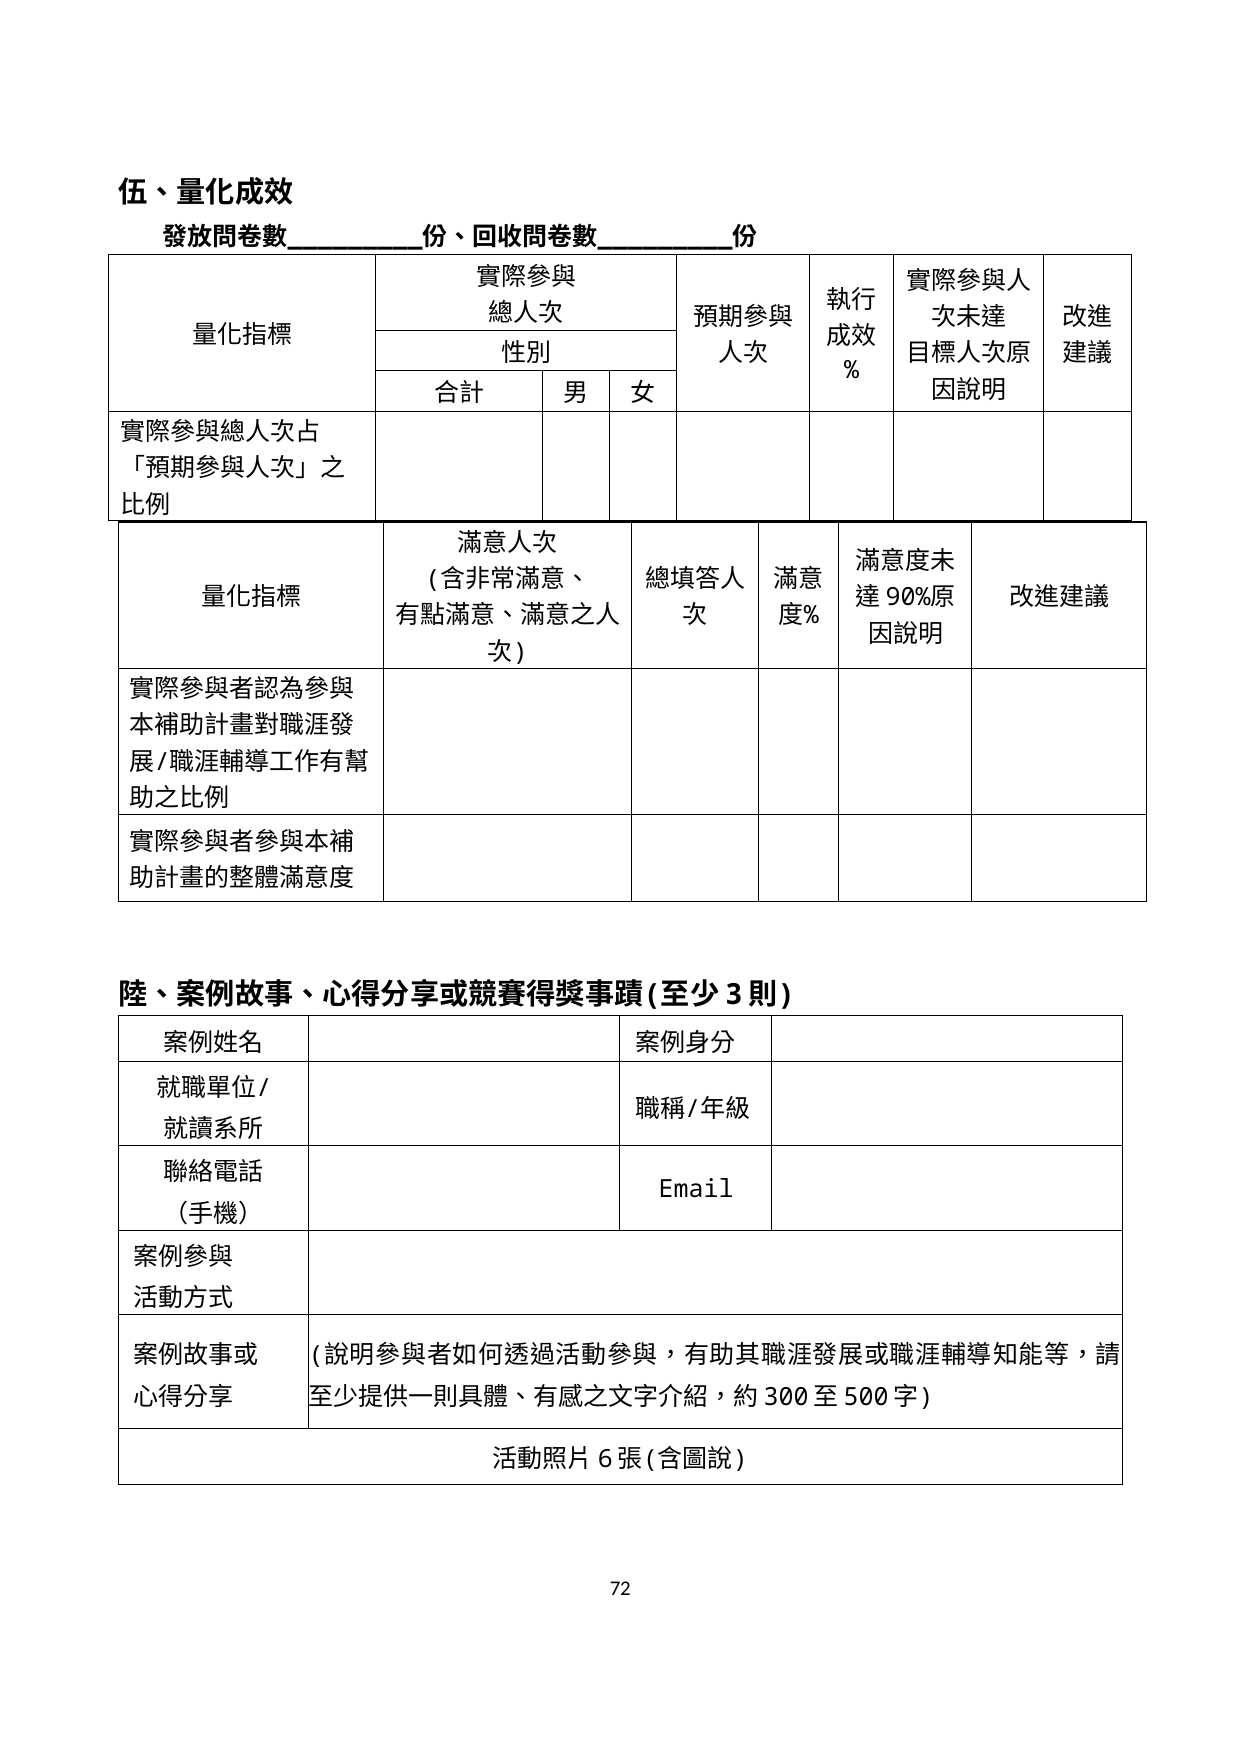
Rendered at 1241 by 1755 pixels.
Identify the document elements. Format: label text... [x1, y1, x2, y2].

table_header 滿意度% [759, 523, 838, 667]
table_cell 案例參與 活動方式 [119, 1231, 308, 1314]
table_header 案例身分 [620, 1016, 771, 1061]
table_header 總填答人次 [632, 523, 758, 667]
table_header 案例姓名 [119, 1016, 308, 1061]
table_header 實際參與人次未達 目標人次原因說明 [894, 255, 1043, 411]
table_header 改進建議 [1044, 255, 1131, 411]
text 發放問卷數_________份、回收問卷數_________份 [162, 212, 1122, 254]
table_cell 聯絡電話 （手機） [119, 1146, 308, 1229]
table_header 實際參與 總人次 [376, 255, 676, 330]
table_cell 就職單位/ 就讀系所 [119, 1062, 308, 1145]
text 伍、量化成效 [118, 162, 1122, 212]
table_header 量化指標 [119, 523, 383, 667]
table_header 改進建議 [972, 523, 1146, 667]
table_cell [839, 669, 971, 813]
table_cell [972, 669, 1146, 813]
table_cell 實際參與總人次占「預期參與人次」之比例 [109, 412, 375, 520]
table_cell [894, 412, 1043, 520]
table_cell 合計 [376, 371, 542, 411]
table_cell 實際參與者認為參與本補助計畫對職涯發展/職涯輔導工作有幫助之比例 [119, 669, 383, 813]
table_cell [759, 815, 838, 901]
table_cell [632, 815, 758, 901]
table_cell Email [620, 1146, 771, 1229]
table_cell [677, 412, 809, 520]
table_cell [839, 815, 971, 901]
table_cell [972, 815, 1146, 901]
table_header 滿意度未達90%原因說明 [839, 523, 971, 667]
table_header 預期參與人次 [677, 255, 809, 411]
table_header [309, 1016, 619, 1061]
table_cell (說明參與者如何透過活動參與，有助其職涯發展或職涯輔導知能等，請至少提供一則具體、有感之文字介紹，約300至500字) [309, 1315, 1122, 1427]
table_cell [309, 1231, 1122, 1314]
table_cell [543, 412, 609, 520]
table_cell [610, 412, 676, 520]
text 陸、案例故事、心得分享或競賽得獎事蹟(至少3則) [118, 965, 1122, 1015]
table_cell 案例故事或 心得分享 [119, 1315, 308, 1427]
table_cell 職稱/年級 [620, 1062, 771, 1145]
table_cell [384, 669, 631, 813]
table_cell [772, 1146, 1122, 1229]
table_cell [810, 412, 893, 520]
table_cell 活動照片6張(含圖說) [119, 1429, 1122, 1484]
table_cell [309, 1062, 619, 1145]
table_cell 實際參與者參與本補助計畫的整體滿意度 [119, 815, 383, 901]
table_cell [759, 669, 838, 813]
table_cell 男 [543, 371, 609, 411]
table_cell [309, 1146, 619, 1229]
table_cell 女 [610, 371, 676, 411]
table_header 量化指標 [109, 255, 375, 411]
table_cell 性別 [376, 331, 676, 370]
table_header 滿意人次 (含非常滿意、 有點滿意、滿意之人次) [384, 523, 631, 667]
table_cell [1044, 412, 1131, 520]
table_header [772, 1016, 1122, 1061]
table_cell [384, 815, 631, 901]
table_cell [772, 1062, 1122, 1145]
table_cell [632, 669, 758, 813]
table_header 執行成效% [810, 255, 893, 411]
table_cell [376, 412, 542, 520]
